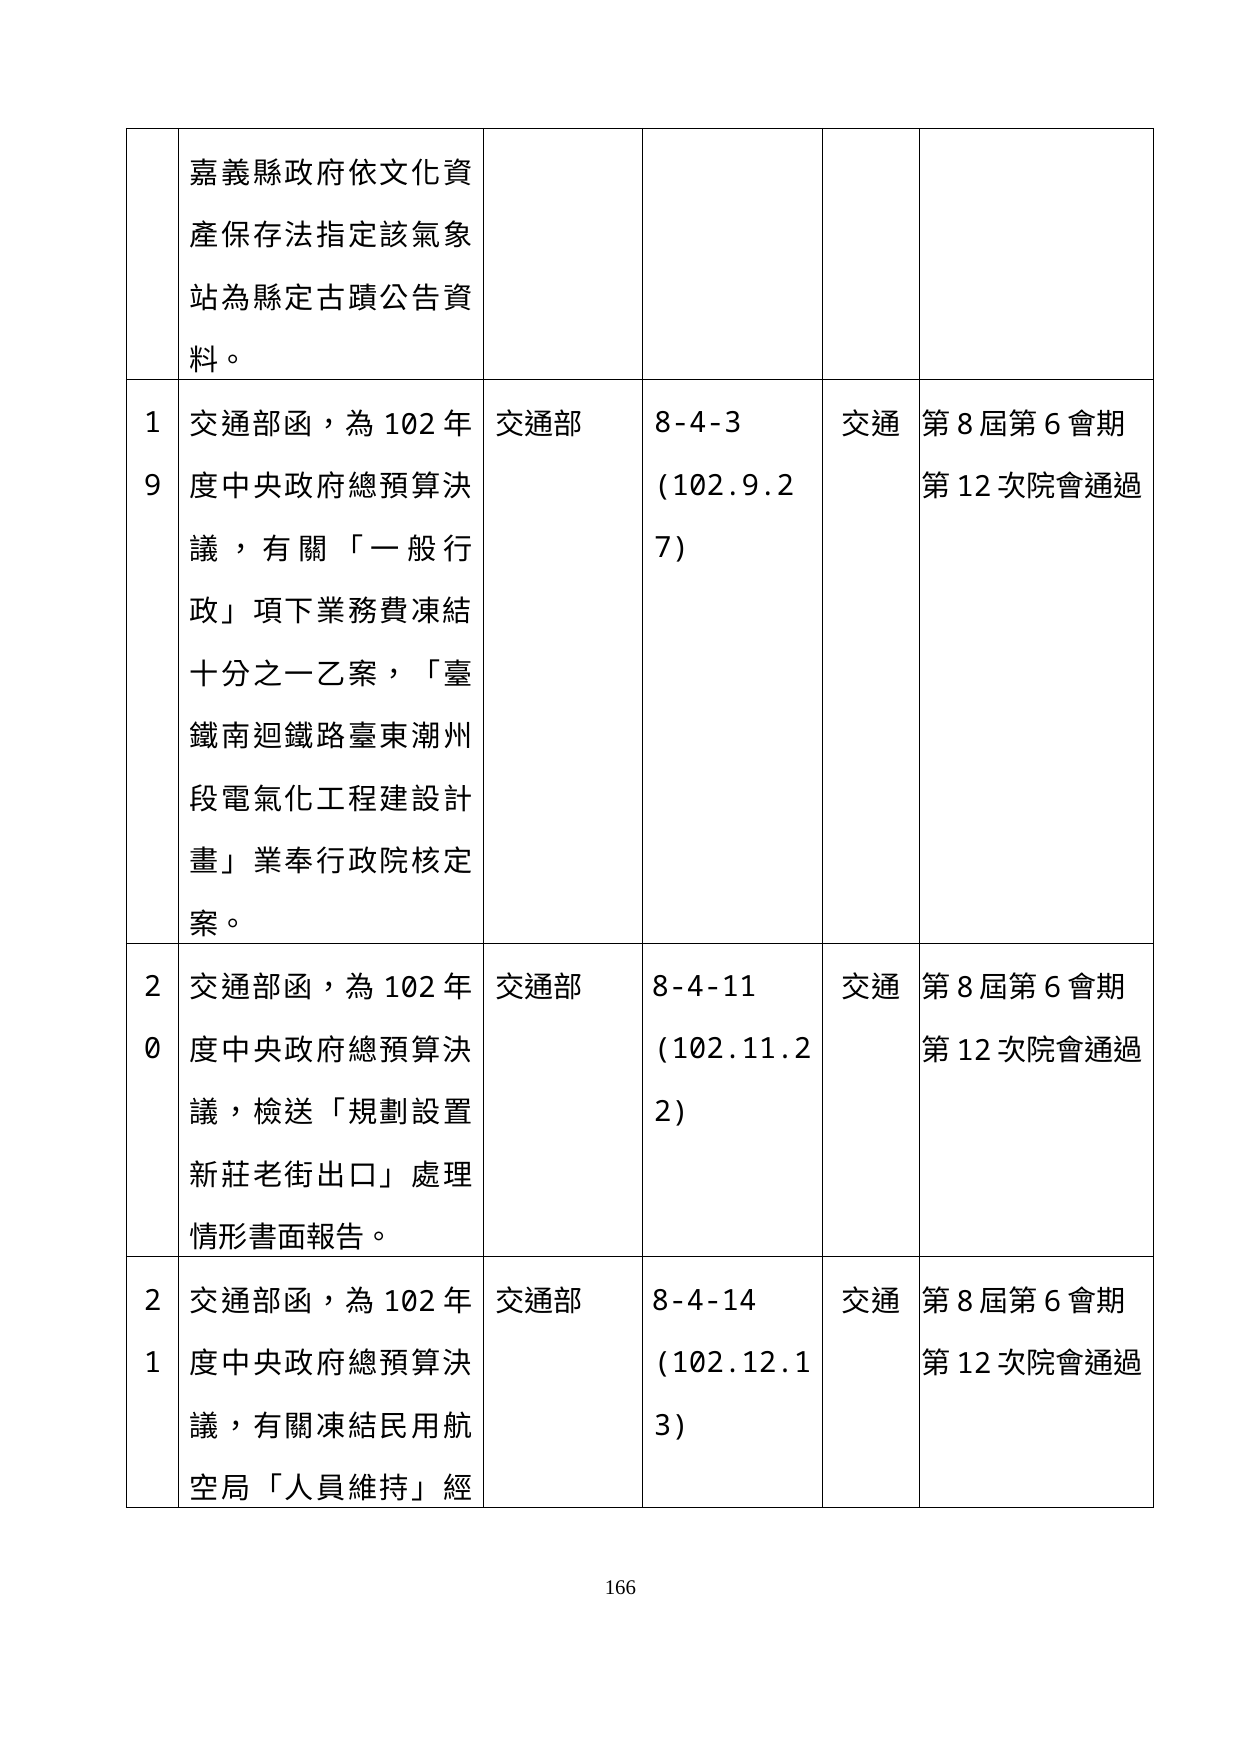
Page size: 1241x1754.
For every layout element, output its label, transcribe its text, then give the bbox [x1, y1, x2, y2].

table_cell [484, 129, 642, 379]
table_cell 嘉義縣政府依文化資產保存法指定該氣象站為縣定古蹟公告資料。 [179, 129, 483, 379]
table_cell 8-4-11 (102.11.22) [643, 944, 822, 1256]
table_cell 交通部函，為102年度中央政府總預算決議，有關凍結民用航空局「人員維持」經 [179, 1257, 483, 1507]
table_cell 第8屆第6會期第12次院會通過 [920, 944, 1153, 1256]
table_cell 交通部 [484, 1257, 642, 1507]
table_cell 交通 [823, 944, 919, 1256]
table_cell 8-4-3 (102.9.27) [643, 380, 822, 942]
table_cell 交通 [823, 1257, 919, 1507]
table_cell 交通部 [484, 380, 642, 942]
table_cell 8-4-14 (102.12.13) [643, 1257, 822, 1507]
table_cell 交通部 [484, 944, 642, 1256]
table_cell [920, 129, 1153, 379]
table_cell 交通部函，為102年度中央政府總預算決議，檢送「規劃設置新莊老街出口」處理情形書面報告。 [179, 944, 483, 1256]
table_cell 21 [127, 1257, 178, 1507]
table_cell [643, 129, 822, 379]
table_cell 第8屆第6會期第12次院會通過 [920, 380, 1153, 942]
table_cell [127, 129, 178, 379]
table_cell 19 [127, 380, 178, 942]
table_cell 交通部函，為102年度中央政府總預算決議，有關「一般行政」項下業務費凍結十分之一乙案，「臺鐵南迴鐵路臺東潮州段電氣化工程建設計畫」業奉行政院核定案。 [179, 380, 483, 942]
table_cell 20 [127, 944, 178, 1256]
table_cell 第8屆第6會期第12次院會通過 [920, 1257, 1153, 1507]
table_cell [823, 129, 919, 379]
table_cell 交通 [823, 380, 919, 942]
